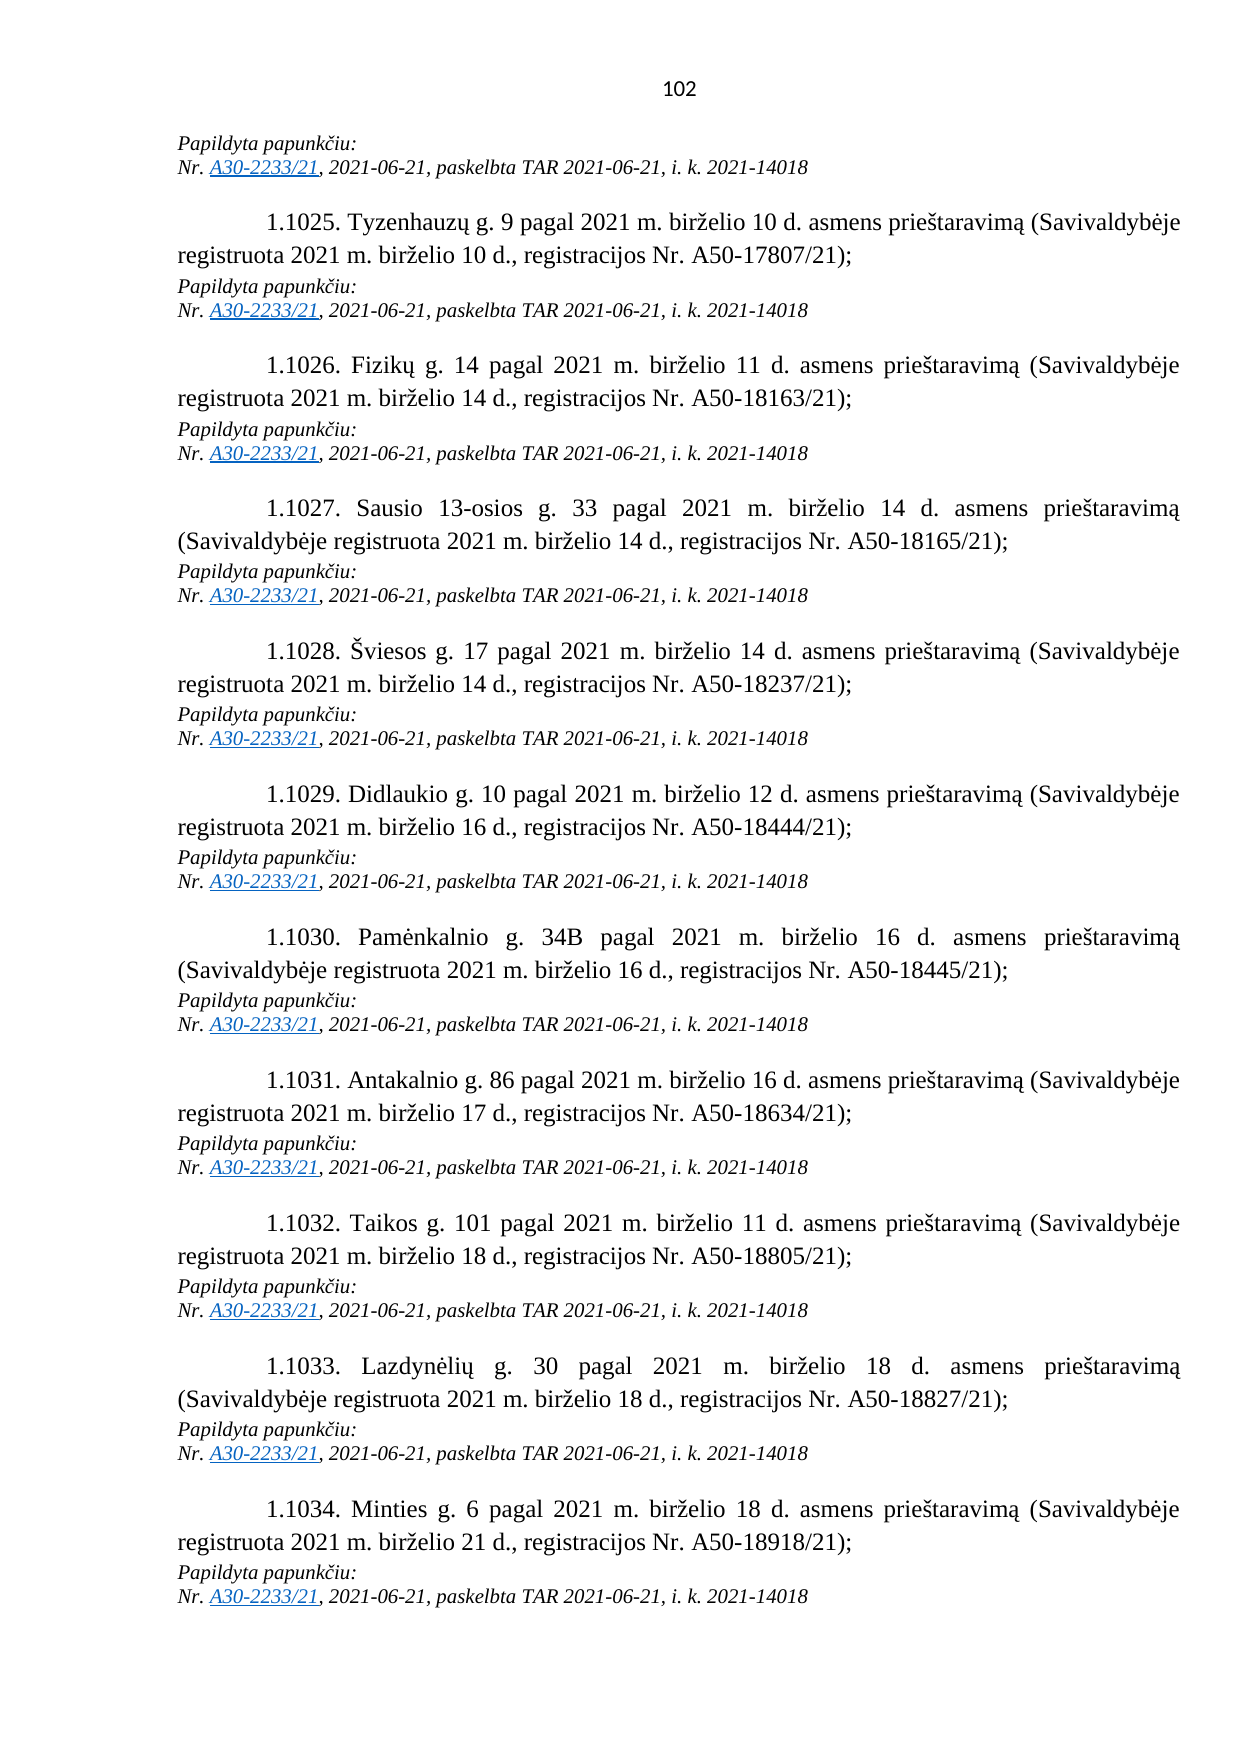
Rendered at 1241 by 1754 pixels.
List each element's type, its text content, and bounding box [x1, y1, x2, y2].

text Papildyta papunkčiu: [177, 416, 1181, 441]
text Papildyta papunkčiu: [177, 1417, 1181, 1441]
text Papildyta papunkčiu: [177, 559, 1181, 583]
text Nr. A30-2233/21, 2021-06-21, paskelbta TAR 2021-06-21, i. k. 2021-14018 [177, 1012, 1181, 1036]
text 1.1025. Tyzenhauzų g. 9 pagal 2021 m. birželio 10 d. asmens prieštaravimą (Savivaldybėje registruota 2021 m. birželio 10 d., registracijos Nr. A50-17807/21); [177, 207, 1181, 269]
text 1.1030. Pamėnkalnio g. 34B pagal 2021 m. birželio 16 d. asmens prieštaravimą (Savivaldybėje registruota 2021 m. birželio 16 d., registracijos Nr. A50-18445/21); [177, 922, 1181, 984]
text 1.1031. Antakalnio g. 86 pagal 2021 m. birželio 16 d. asmens prieštaravimą (Savivaldybėje registruota 2021 m. birželio 17 d., registracijos Nr. A50-18634/21); [177, 1065, 1181, 1127]
text 1.1033. Lazdynėlių g. 30 pagal 2021 m. birželio 18 d. asmens prieštaravimą (Savivaldybėje registruota 2021 m. birželio 18 d., registracijos Nr. A50-18827/21); [177, 1351, 1181, 1413]
text Papildyta papunkčiu: [177, 131, 1181, 155]
text 1.1027. Sausio 13-osios g. 33 pagal 2021 m. birželio 14 d. asmens prieštaravimą (Savivaldybėje registruota 2021 m. birželio 14 d., registracijos Nr. A50-18165/21); [177, 493, 1181, 555]
text 1.1032. Taikos g. 101 pagal 2021 m. birželio 11 d. asmens prieštaravimą (Savivaldybėje registruota 2021 m. birželio 18 d., registracijos Nr. A50-18805/21); [177, 1208, 1181, 1270]
text Papildyta papunkčiu: [177, 1274, 1181, 1298]
text Nr. A30-2233/21, 2021-06-21, paskelbta TAR 2021-06-21, i. k. 2021-14018 [177, 1298, 1181, 1322]
text Papildyta papunkčiu: [177, 1560, 1181, 1584]
text Papildyta papunkčiu: [177, 273, 1181, 298]
text Nr. A30-2233/21, 2021-06-21, paskelbta TAR 2021-06-21, i. k. 2021-14018 [177, 1441, 1181, 1465]
text 1.1026. Fizikų g. 14 pagal 2021 m. birželio 11 d. asmens prieštaravimą (Savivaldybėje registruota 2021 m. birželio 14 d., registracijos Nr. A50-18163/21); [177, 350, 1181, 412]
text Nr. A30-2233/21, 2021-06-21, paskelbta TAR 2021-06-21, i. k. 2021-14018 [177, 726, 1181, 750]
text Nr. A30-2233/21, 2021-06-21, paskelbta TAR 2021-06-21, i. k. 2021-14018 [177, 869, 1181, 893]
text Papildyta papunkčiu: [177, 845, 1181, 869]
text Papildyta papunkčiu: [177, 1131, 1181, 1155]
text Nr. A30-2233/21, 2021-06-21, paskelbta TAR 2021-06-21, i. k. 2021-14018 [177, 441, 1181, 464]
text Nr. A30-2233/21, 2021-06-21, paskelbta TAR 2021-06-21, i. k. 2021-14018 [177, 1584, 1181, 1608]
text Papildyta papunkčiu: [177, 988, 1181, 1012]
text Papildyta papunkčiu: [177, 702, 1181, 726]
text Nr. A30-2233/21, 2021-06-21, paskelbta TAR 2021-06-21, i. k. 2021-14018 [177, 155, 1181, 179]
text Nr. A30-2233/21, 2021-06-21, paskelbta TAR 2021-06-21, i. k. 2021-14018 [177, 583, 1181, 607]
text 1.1029. Didlaukio g. 10 pagal 2021 m. birželio 12 d. asmens prieštaravimą (Savivaldybėje registruota 2021 m. birželio 16 d., registracijos Nr. A50-18444/21); [177, 779, 1181, 841]
text 1.1028. Šviesos g. 17 pagal 2021 m. birželio 14 d. asmens prieštaravimą (Savivaldybėje registruota 2021 m. birželio 14 d., registracijos Nr. A50-18237/21); [177, 636, 1181, 698]
text Nr. A30-2233/21, 2021-06-21, paskelbta TAR 2021-06-21, i. k. 2021-14018 [177, 298, 1181, 322]
text Nr. A30-2233/21, 2021-06-21, paskelbta TAR 2021-06-21, i. k. 2021-14018 [177, 1155, 1181, 1179]
text 1.1034. Minties g. 6 pagal 2021 m. birželio 18 d. asmens prieštaravimą (Savivaldybėje registruota 2021 m. birželio 21 d., registracijos Nr. A50-18918/21); [177, 1494, 1181, 1556]
